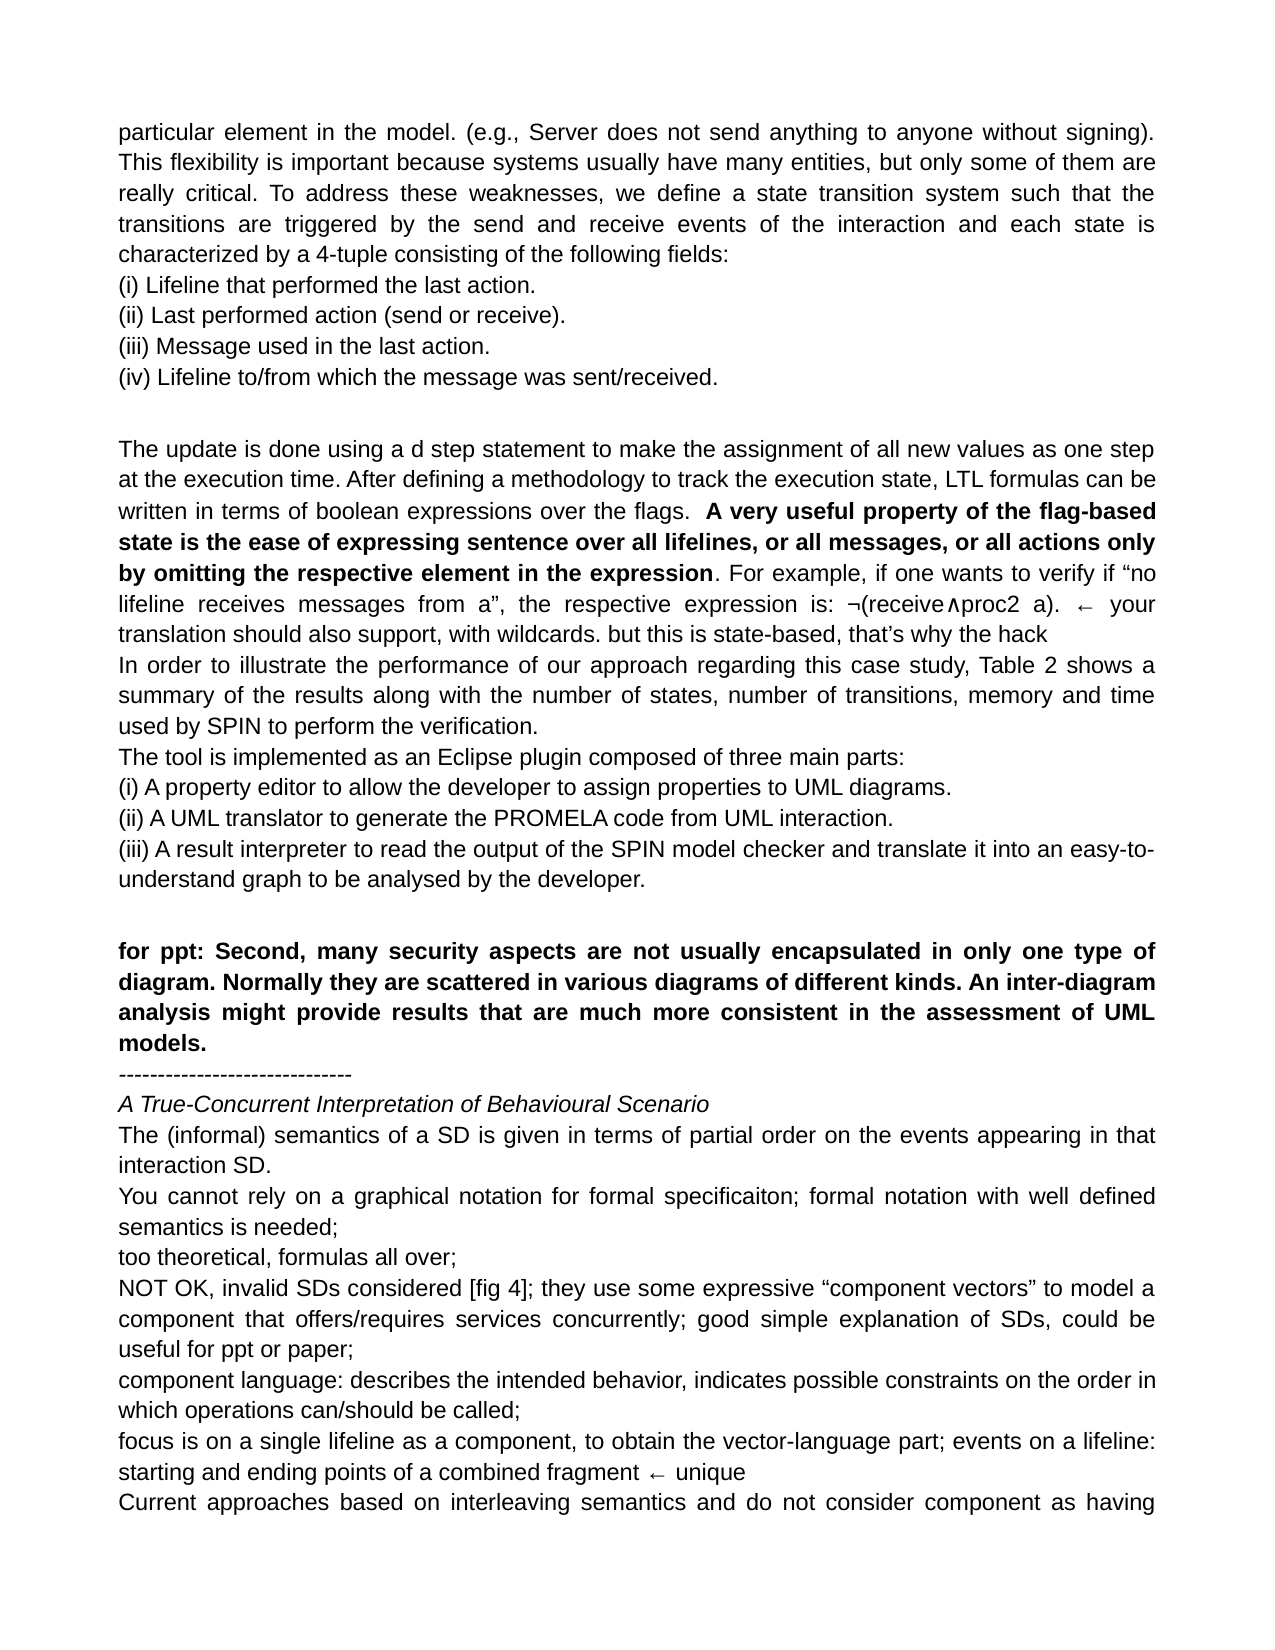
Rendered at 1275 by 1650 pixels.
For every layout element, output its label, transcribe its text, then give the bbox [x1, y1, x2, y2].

text The tool is implemented as an Eclipse plugin composed of three main parts: [118, 743, 1157, 770]
text Current approaches based on interleaving semantics and do not consider component as having [118, 1489, 1157, 1516]
text The (informal) semantics of a SD is given in terms of partial order on the events appearing in that interaction SD. [118, 1121, 1157, 1179]
text (iii) Message used in the last action. [118, 332, 1157, 359]
text (i) Lifeline that performed the last action. [118, 271, 1157, 298]
text focus is on a single lifeline as a component, to obtain the vector-language part; events on a lifeline: starting and ending points of a combined fragment ← unique [118, 1427, 1157, 1485]
text (ii) A UML translator to generate the PROMELA code from UML interaction. [118, 804, 1157, 831]
text particular element in the model. (e.g., Server does not send anything to anyone without signing). This flexibility is important because systems usually have many entities, but only some of them are really critical. To address these weaknesses, we define a state transition system such that the transitions are triggered by the send and receive events of the interaction and each state is characterized by a 4-tuple consisting of the following fields: [118, 118, 1157, 267]
text for ppt: Second, many security aspects are not usually encapsulated in only one type of diagram. Normally they are scattered in various diagrams of different kinds. An inter-diagram analysis might provide results that are much more consistent in the assessment of UML models. [118, 937, 1157, 1056]
text You cannot rely on a graphical notation for formal specificaiton; formal notation with well defined semantics is needed; [118, 1182, 1157, 1240]
text too theoretical, formulas all over; [118, 1244, 1157, 1271]
text component language: describes the intended behavior, indicates possible constraints on the order in which operations can/should be called; [118, 1366, 1157, 1424]
text (iii) A result interpreter to read the output of the SPIN model checker and translate it into an easy-to-understand graph to be analysed by the developer. [118, 835, 1157, 892]
text In order to illustrate the performance of our approach regarding this case study, Table 2 shows a summary of the results along with the number of states, number of transitions, memory and time used by SPIN to perform the verification. [118, 651, 1157, 739]
text (i) A property editor to allow the developer to assign properties to UML diagrams. [118, 774, 1157, 801]
text ------------------------------ A True-Concurrent Interpretation of Behavioural Scenario [118, 1060, 1157, 1117]
text (ii) Last performed action (send or receive). [118, 302, 1157, 329]
text (iv) Lifeline to/from which the message was sent/received. [118, 363, 1157, 390]
text The update is done using a d step statement to make the assignment of all new values as one step at the execution time. After defining a methodology to track the execution state, LTL formulas can be written in terms of boolean expressions over the flags. A very useful property of the flag-based state is the ease of expressing sentence over all lifelines, or all messages, or all actions only by omitting the respective element in the expression. For example, if one wants to verify if “no lifeline receives messages from a”, the respective expression is: ¬(receive∧proc2 a). ← your translation should also support, with wildcards. but this is state-based, that’s why the hack [118, 435, 1157, 647]
text NOT OK, invalid SDs considered [fig 4]; they use some expressive “component vectors” to model a component that offers/requires services concurrently; good simple explanation of SDs, could be useful for ppt or paper; [118, 1274, 1157, 1362]
